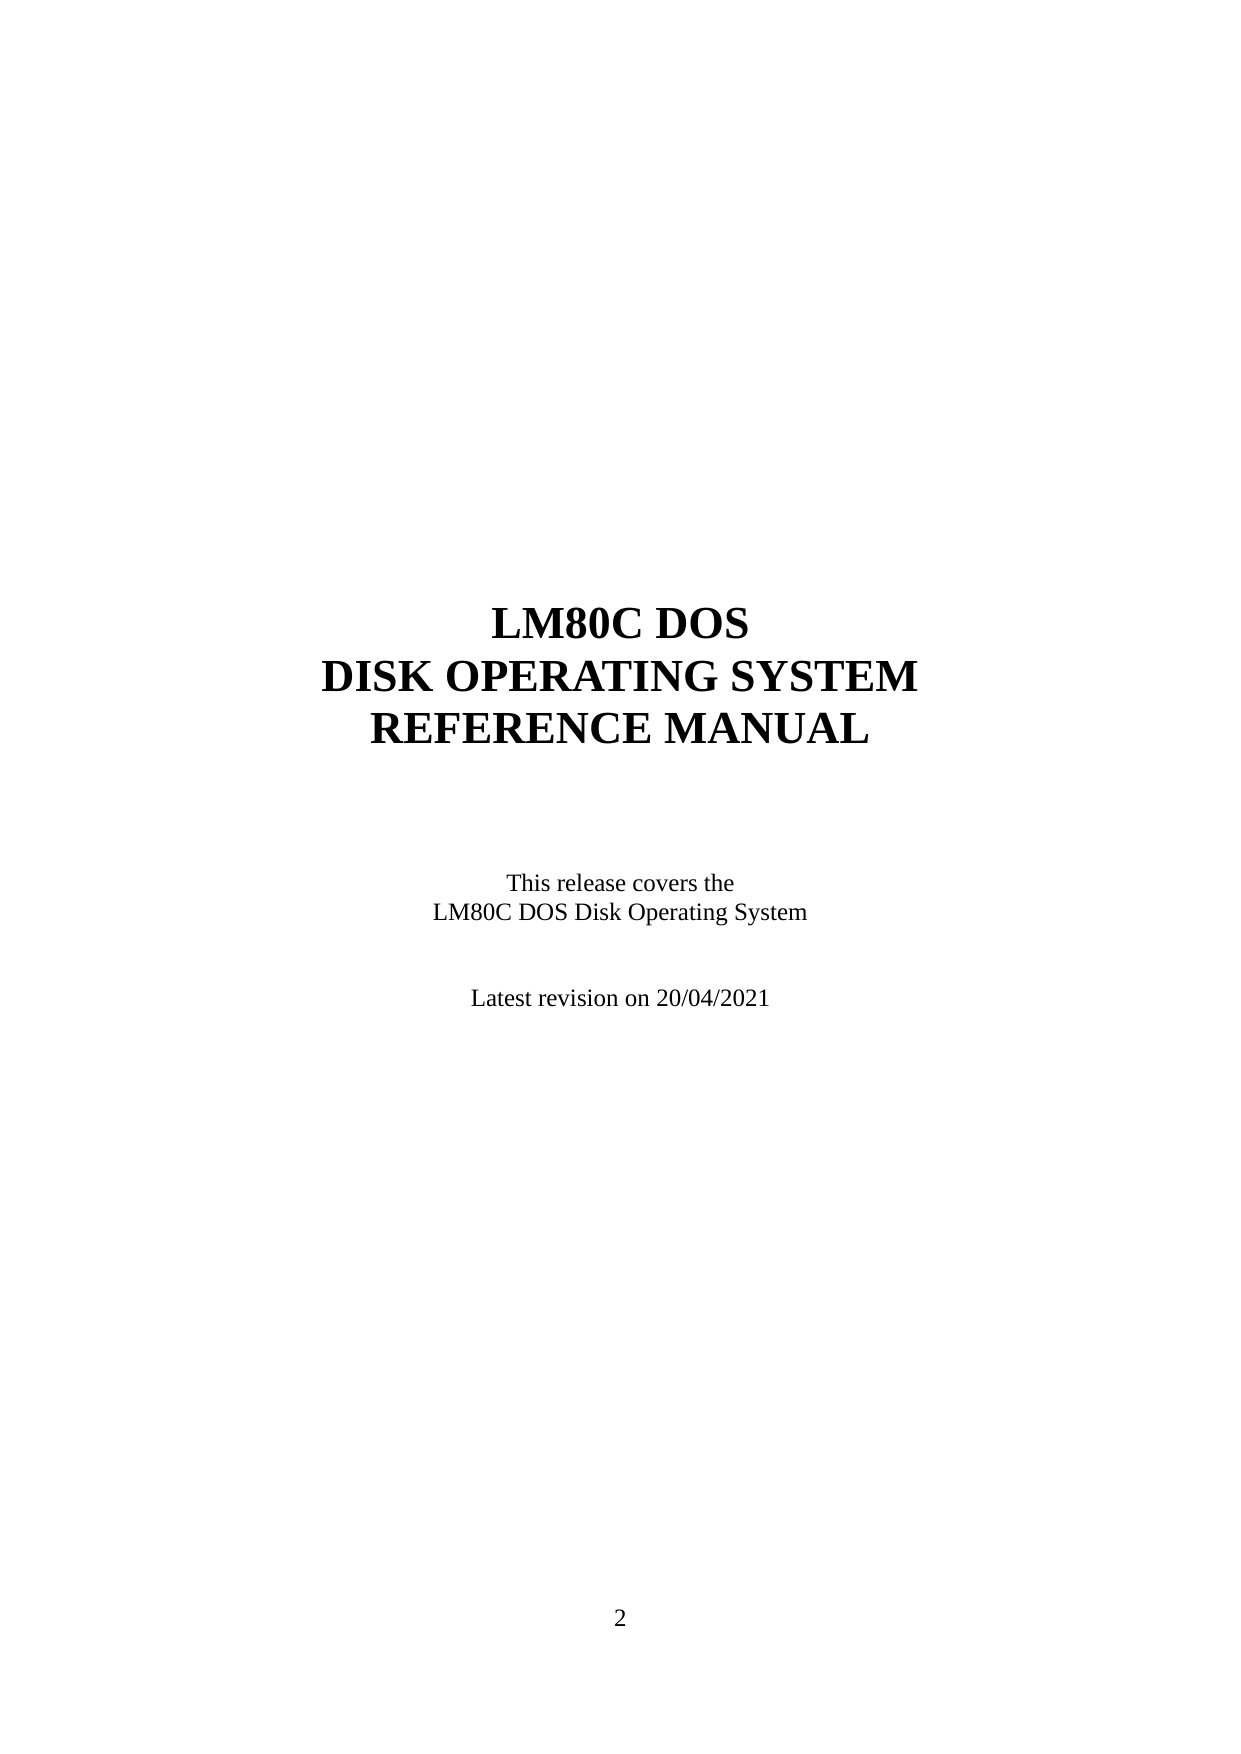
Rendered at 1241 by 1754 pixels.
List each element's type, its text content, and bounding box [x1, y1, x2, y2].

text LM80C DOS [121, 595, 1119, 648]
text Latest revision on 20/04/2021 [121, 983, 1119, 1012]
text REFERENCE MANUAL [121, 701, 1119, 753]
text LM80C DOS Disk Operating System [121, 897, 1119, 926]
text DISK OPERATING SYSTEM [121, 648, 1119, 701]
text This release covers the [121, 868, 1119, 897]
